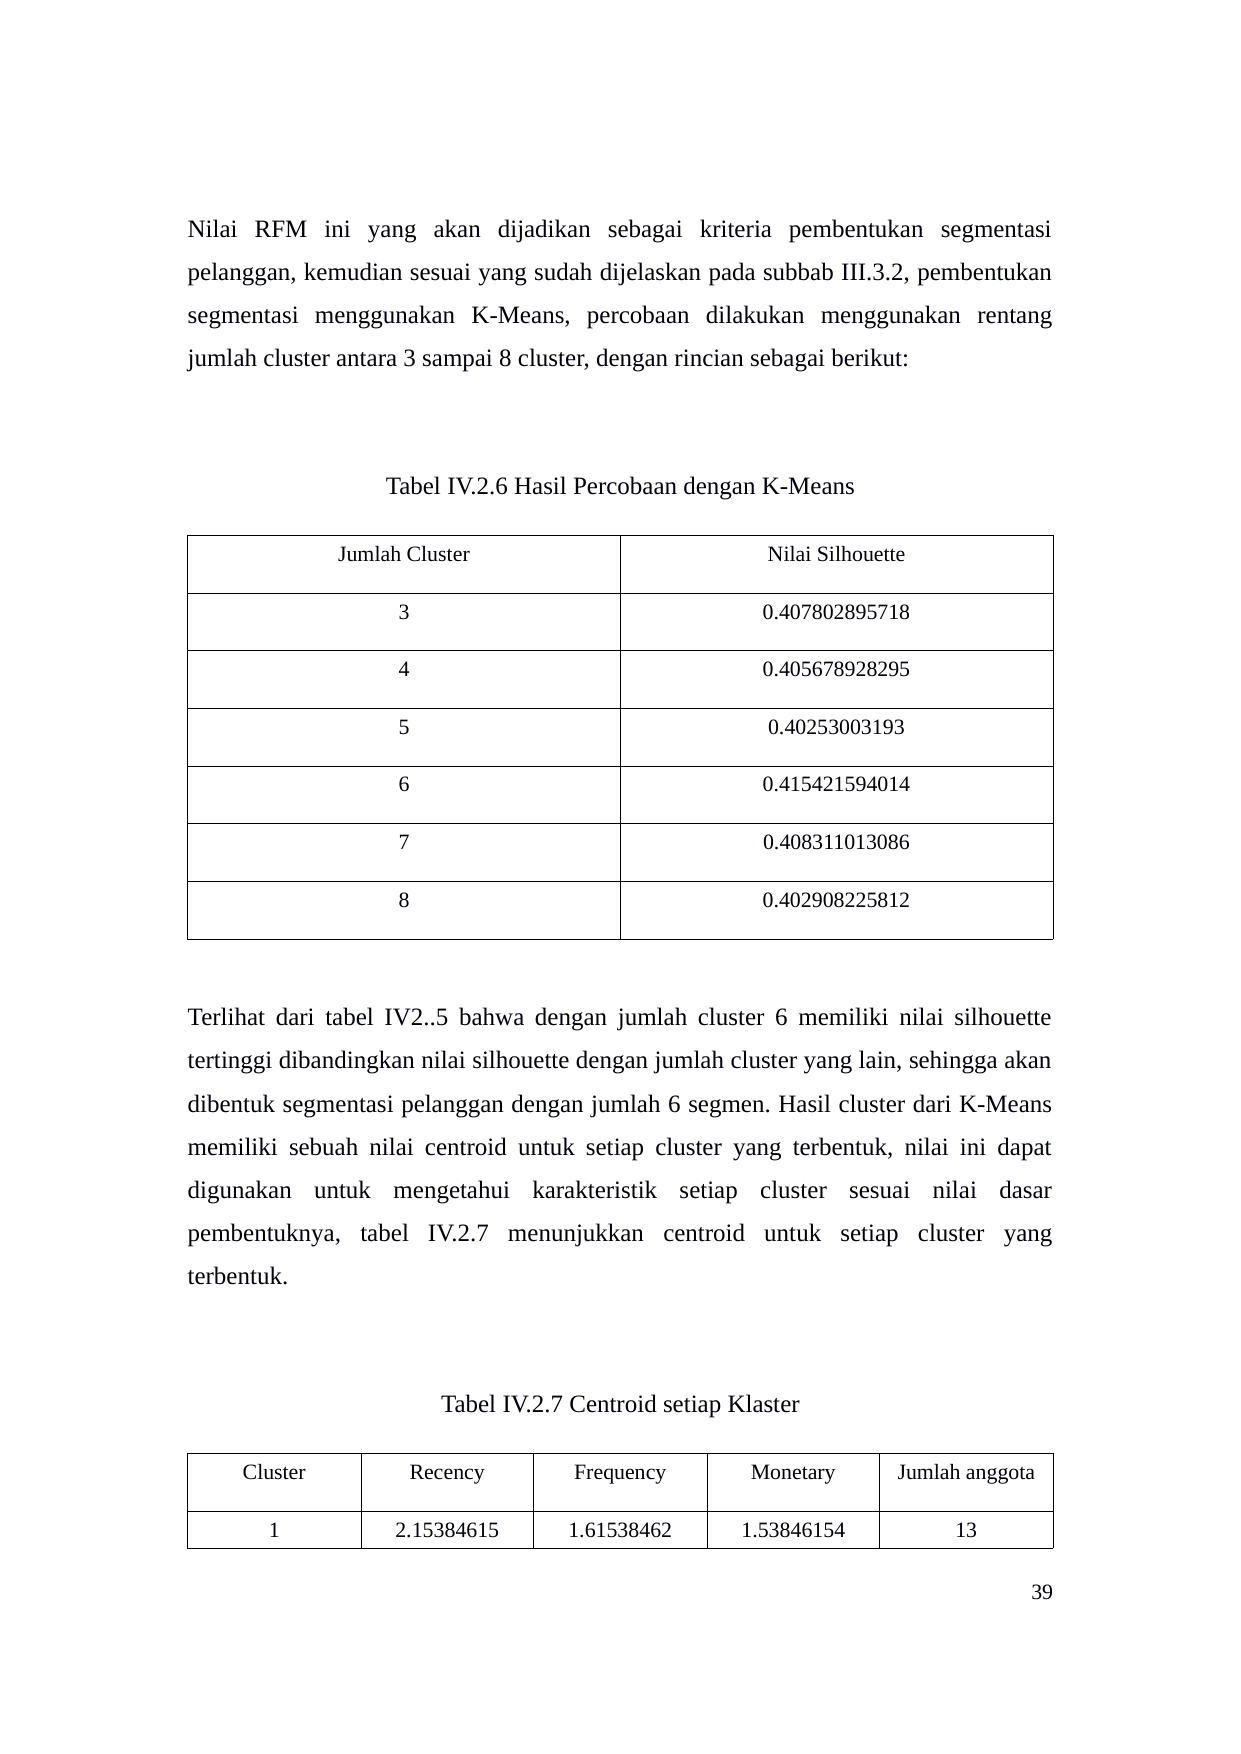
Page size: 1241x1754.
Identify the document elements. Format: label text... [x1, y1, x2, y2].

table_cell 1.61538462 [534, 1512, 707, 1547]
table_header Cluster [188, 1454, 361, 1511]
table_header Frequency [534, 1454, 707, 1511]
table_cell 0.415421594014 [621, 767, 1053, 823]
table_cell 1.53846154 [708, 1512, 879, 1547]
table_header Jumlah Cluster [188, 536, 620, 593]
table_cell 0.407802895718 [621, 594, 1053, 650]
table_cell 0.402908225812 [621, 882, 1053, 938]
table_header Monetary [708, 1454, 879, 1511]
table_cell 1 [188, 1512, 361, 1547]
table_cell 2.15384615 [362, 1512, 533, 1547]
table_cell 3 [188, 594, 620, 650]
text Tabel IV.2.6 Hasil Percobaan dengan K-Means [187, 471, 1053, 500]
table_cell 7 [188, 824, 620, 881]
table_cell 0.40253003193 [621, 709, 1053, 766]
text Terlihat dari tabel IV2..5 bahwa dengan jumlah cluster 6 memiliki nilai silhouette tertinggi dibandingkan nilai silhouette dengan jumlah cluster yang lain, sehingga akan dibentuk segmentasi pelanggan dengan jumlah 6 segmen. Hasil cluster dari K-Means memiliki sebuah nilai centroid untuk setiap cluster yang terbentuk, nilai ini dapat digunakan untuk mengetahui karakteristik setiap cluster sesuai nilai dasar pembentuknya, tabel IV.2.7 menunjukkan centroid untuk setiap cluster yang terbentuk. [187, 1002, 1053, 1290]
table_cell 6 [188, 767, 620, 823]
text Tabel IV.2.7 Centroid setiap Klaster [187, 1389, 1053, 1418]
table_cell 5 [188, 709, 620, 766]
table_cell 0.408311013086 [621, 824, 1053, 881]
table_header Jumlah anggota [880, 1454, 1053, 1511]
table_cell 8 [188, 882, 620, 938]
table_cell 13 [880, 1512, 1053, 1547]
table_cell 0.405678928295 [621, 651, 1053, 708]
table_header Recency [362, 1454, 533, 1511]
table_header Nilai Silhouette [621, 536, 1053, 593]
text Nilai RFM ini yang akan dijadikan sebagai kriteria pembentukan segmentasi pelanggan, kemudian sesuai yang sudah dijelaskan pada subbab III.3.2, pembentukan segmentasi menggunakan K-Means, percobaan dilakukan menggunakan rentang jumlah cluster antara 3 sampai 8 cluster, dengan rincian sebagai berikut: [187, 214, 1053, 372]
table_cell 4 [188, 651, 620, 708]
